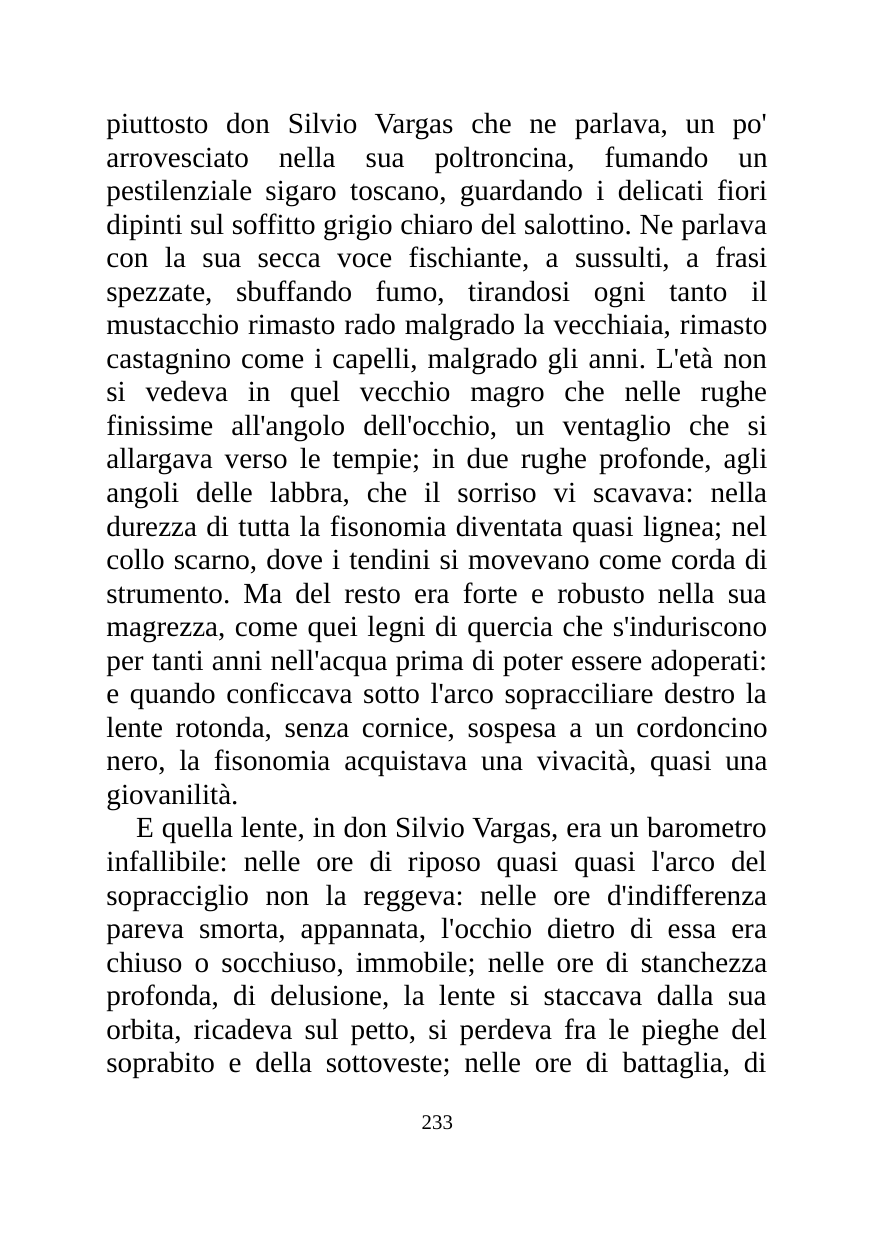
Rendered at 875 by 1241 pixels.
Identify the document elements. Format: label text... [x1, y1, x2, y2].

text piuttosto don Silvio Vargas che ne parlava, un po' arrovesciato nella sua poltroncina, fumando un pestilenziale sigaro toscano, guardando i delicati fiori dipinti sul soffitto grigio chiaro del salottino. Ne parlava con la sua secca voce fischiante, a sussulti, a frasi spezzate, sbuffando fumo, tirandosi ogni tanto il mustacchio rimasto rado malgrado la vecchiaia, rimasto castagnino come i capelli, malgrado gli anni. L'età non si vedeva in quel vecchio magro che nelle rughe finissime all'angolo dell'occhio, un ventaglio che si allargava verso le tempie; in due rughe profonde, agli angoli delle labbra, che il sorriso vi scavava: nella durezza di tutta la fisonomia diventata quasi lignea; nel collo scarno, dove i tendini si movevano come corda di strumento. Ma del resto era forte e robusto nella sua magrezza, come quei legni di quercia che s'induriscono per tanti anni nell'acqua prima di poter essere adoperati: e quando conficcava sotto l'arco sopracciliare destro la lente rotonda, senza cornice, sospesa a un cordoncino nero, la fisonomia acquistava una vivacità, quasi una giovanilità. [106, 106, 768, 811]
text E quella lente, in don Silvio Vargas, era un barometro infallibile: nelle ore di riposo quasi quasi l'arco del sopracciglio non la reggeva: nelle ore d'indifferenza pareva smorta, appannata, l'occhio dietro di essa era chiuso o socchiuso, immobile; nelle ore di stanchezza profonda, di delusione, la lente si staccava dalla sua orbita, ricadeva sul petto, si perdeva fra le pieghe del soprabito e della sottoveste; nelle ore di battaglia, di [106, 811, 768, 1079]
